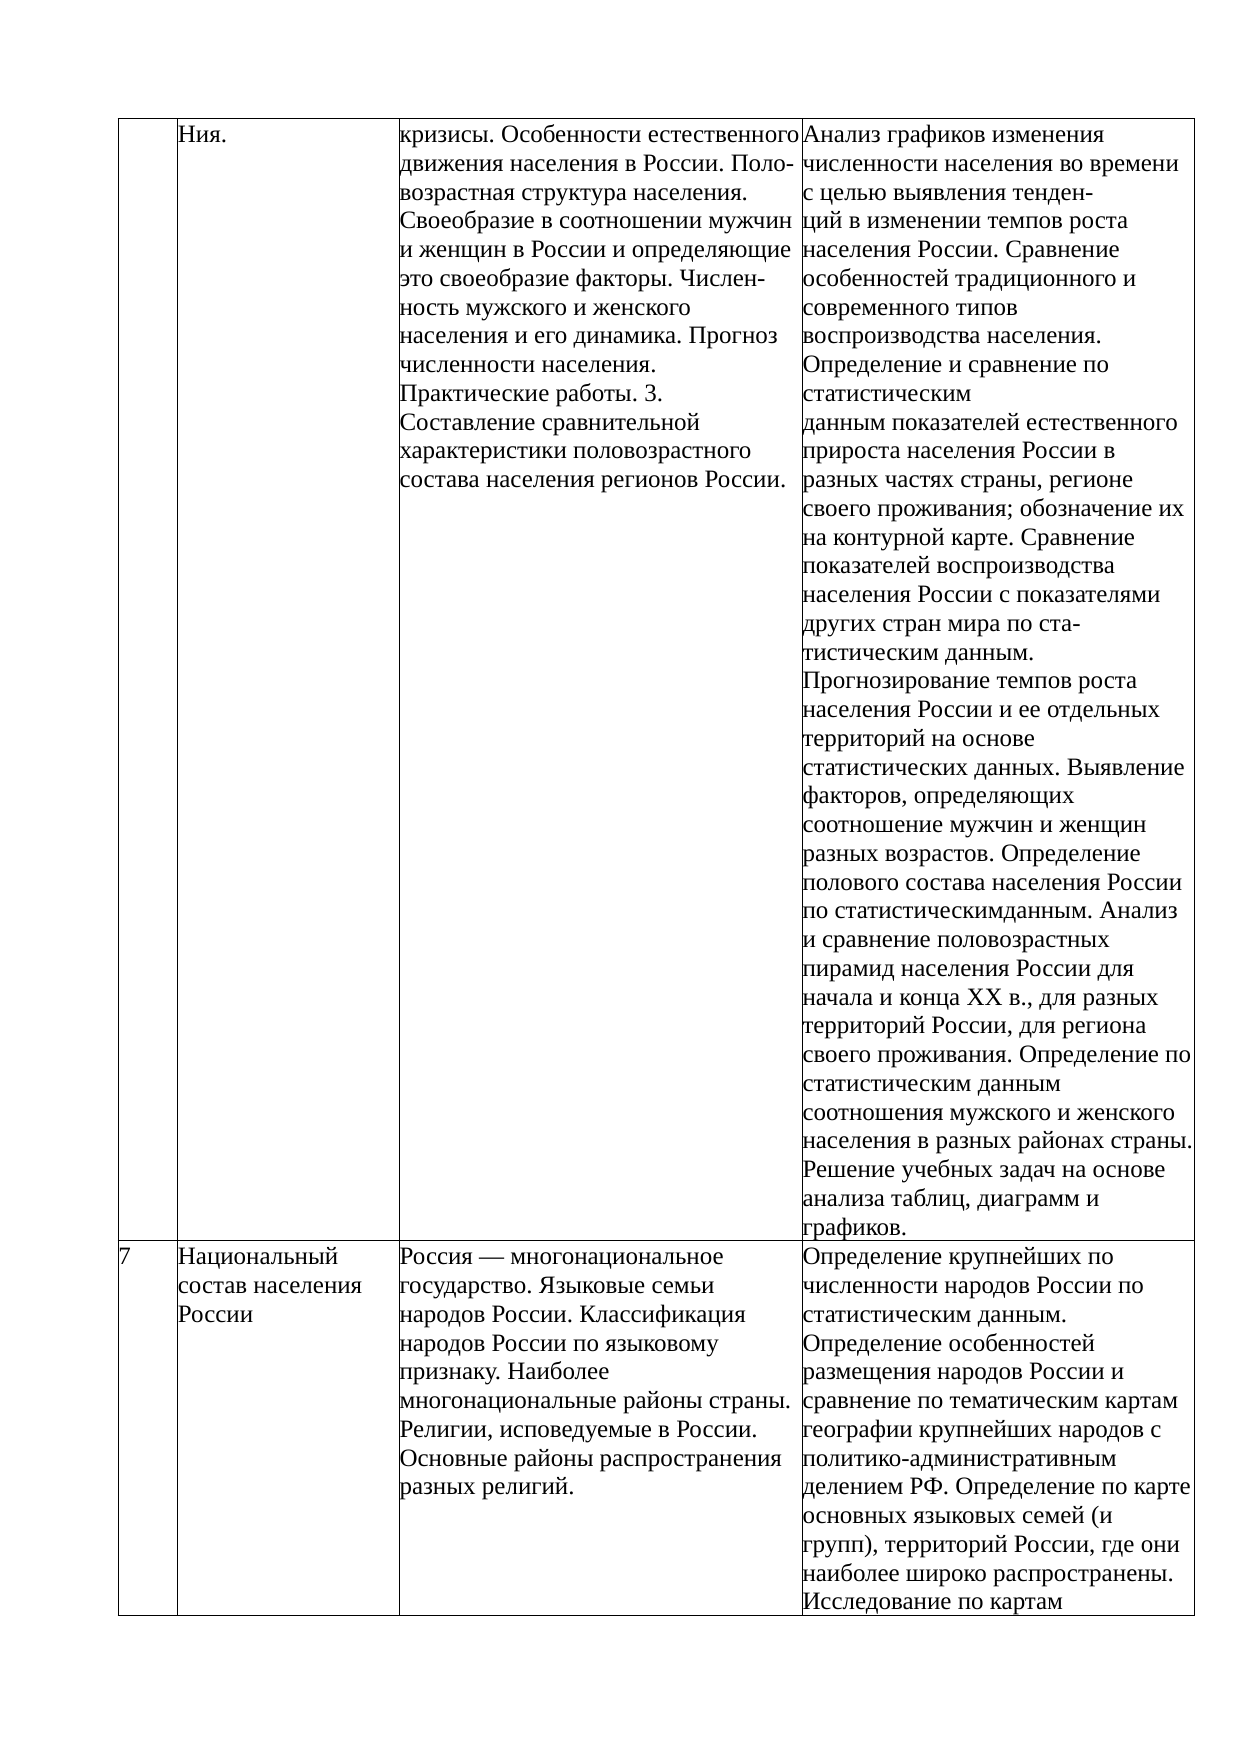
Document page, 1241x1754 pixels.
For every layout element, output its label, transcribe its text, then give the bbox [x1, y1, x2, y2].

table_cell кризисы. Особенности естественного движения населения в России. Поло- возрастная структура населения. Своеобразие в соотношении мужчин и женщин в России и определяющие это своеобразие факторы. Числен- ность мужского и женского населения и его динамика. Прогноз численности населения. Практические работы. 3. Составление сравнительной характеристики половозрастного состава населения регионов России. [400, 119, 802, 1240]
table_cell [119, 119, 177, 1240]
table_cell 7 [119, 1241, 177, 1615]
table_cell Ния. [178, 119, 399, 1240]
table_cell Национальный состав населения России [178, 1241, 399, 1615]
table_cell Анализ графиков изменения численности населения во времени с целью выявления тенден- ций в изменении темпов роста населения России. Сравнение особенностей традиционного и современного типов воспроизводства населения. Определение и сравнение по статистическим данным показателей естественного прироста населения России в разных частях страны, регионе своего проживания; обозначение их на контурной карте. Сравнение показателей воспроизводства населения России с показателями других стран мира по ста- тистическим данным. Прогнозирование темпов роста населения России и ее отдельных территорий на основе статистических данных. Выявление факторов, определяющих соотношение мужчин и женщин разных возрастов. Определение полового состава населения России по статистическимданным. Анализ и сравнение половозрастных пирамид населения России для начала и конца XX в., для разных территорий России, для региона своего проживания. Определение по статистическим данным соотношения мужского и женского населения в разных районах страны. Решение учебных задач на основе анализа таблиц, диаграмм и графиков. [803, 119, 1194, 1240]
table_cell Россия — многонациональное государство. Языковые семьи народов России. Классификация народов России по языковому признаку. Наиболее многонациональные районы страны. Религии, исповедуемые в России. Основные районы распространения разных религий. [400, 1241, 802, 1615]
table_cell Определение крупнейших по численности народов России по статистическим данным. Определение особенностей размещения народов России и сравнение по тематическим картам географии крупнейших народов с политико-административным делением РФ. Определение по карте основных языковых семей (и групп), территорий России, где они наиболее широко распространены. Исследование по картам [803, 1241, 1194, 1615]
